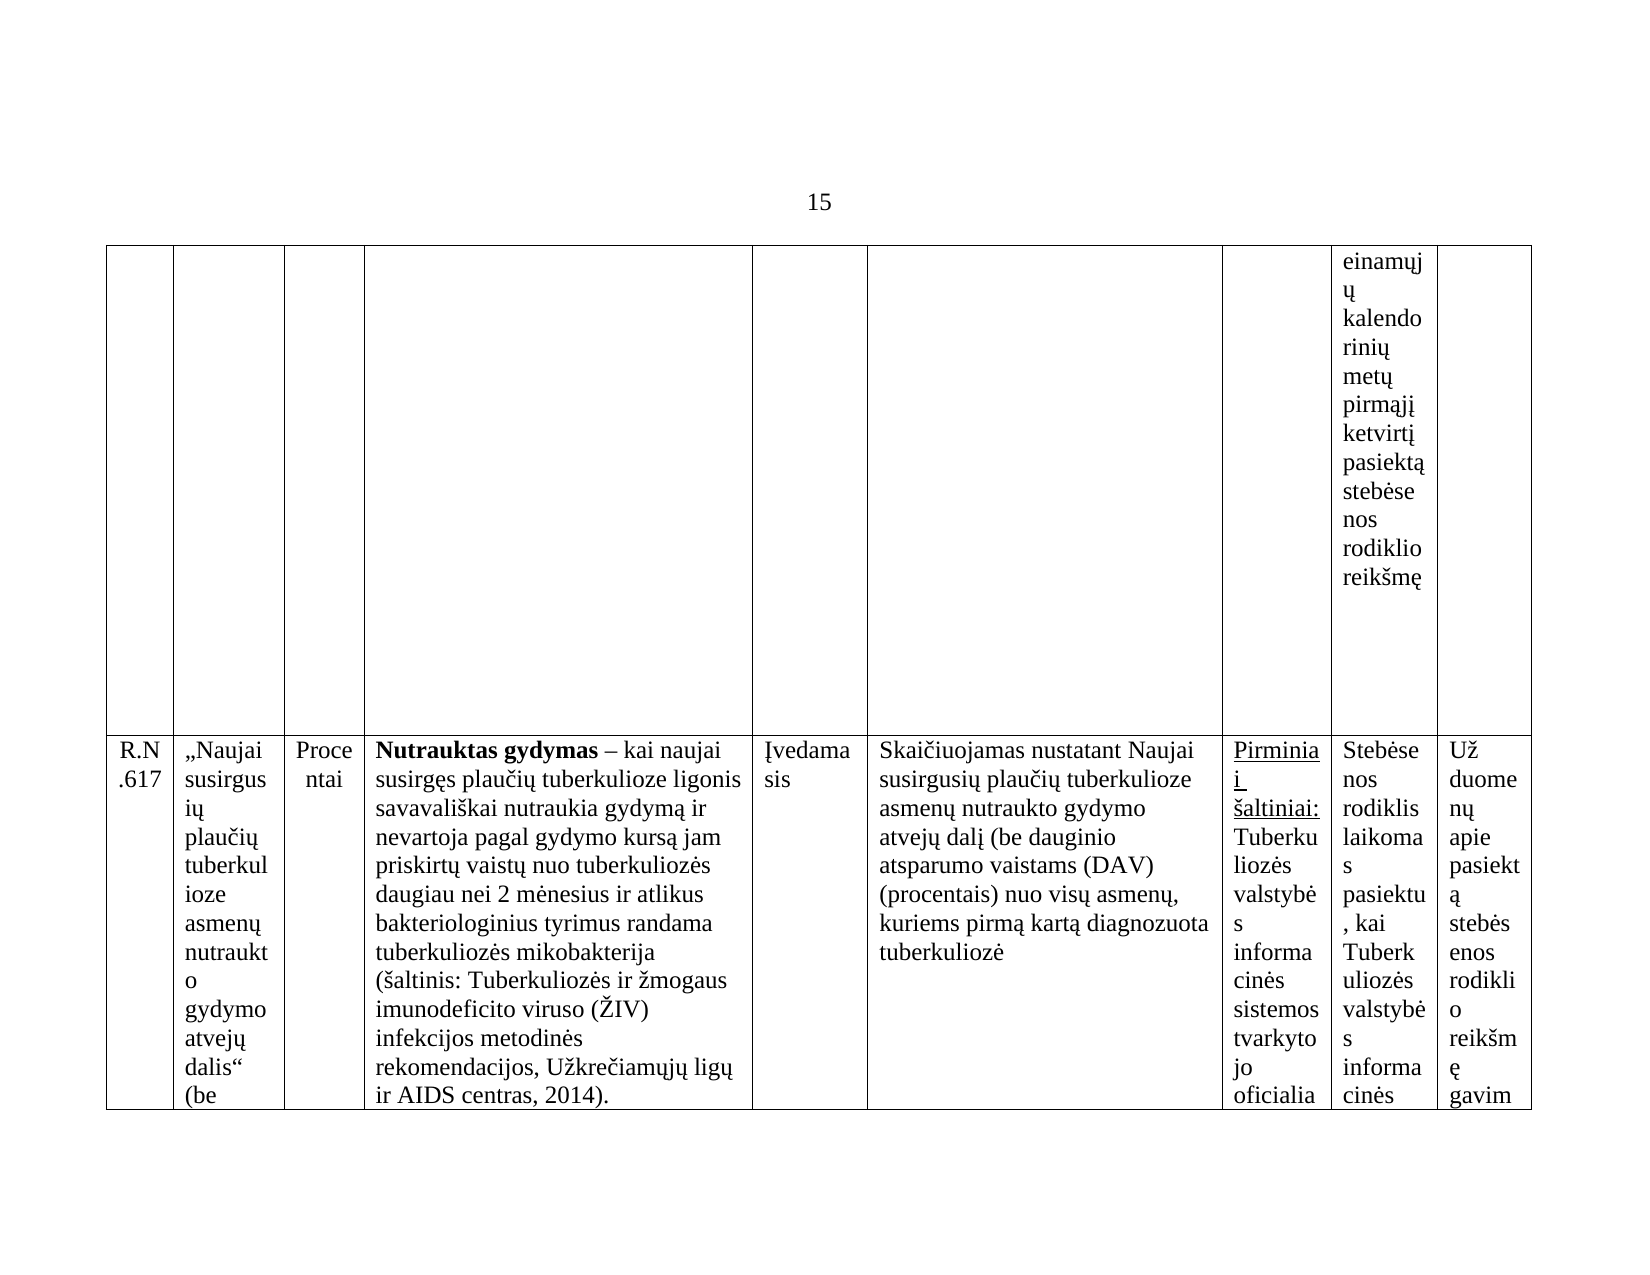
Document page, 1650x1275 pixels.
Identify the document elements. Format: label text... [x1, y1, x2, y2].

table_cell R.N.617 [107, 736, 173, 1109]
table_cell [753, 246, 867, 734]
table_cell [1438, 246, 1531, 734]
table_cell [365, 246, 752, 734]
table_cell Skaičiuojamas nustatant Naujai susirgusių plaučių tuberkulioze asmenų nutraukto gydymo atvejų dalį (be dauginio atsparumo vaistams (DAV) (procentais) nuo visų asmenų, kuriems pirmą kartą diagnozuota tuberkuliozė [868, 736, 1222, 1109]
table_cell [174, 246, 284, 734]
table_cell einamųjų kalendorinių metų pirmąjį ketvirtį pasiektą stebėsenos rodiklio reikšmę [1332, 246, 1437, 734]
table_cell Už duomenų apie pasiektą stebėsenos rodiklio reikšmę gavim [1438, 736, 1531, 1109]
table_cell Įvedamasis [753, 736, 867, 1109]
table_cell Nutrauktas gydymas – kai naujai susirgęs plaučių tuberkulioze ligonis savavališkai nutraukia gydymą ir nevartoja pagal gydymo kursą jam priskirtų vaistų nuo tuberkuliozės daugiau nei 2 mėnesius ir atlikus bakteriologinius tyrimus randama tuberkuliozės mikobakterija (šaltinis: Tuberkuliozės ir žmogaus imunodeficito viruso (ŽIV) infekcijos metodinės rekomendacijos, Užkrečiamųjų ligų ir AIDS centras, 2014). [365, 736, 752, 1109]
table_cell [868, 246, 1222, 734]
table_cell [1223, 246, 1331, 734]
table_cell [107, 246, 173, 734]
table_cell „Naujai susirgusių plaučių tuberkulioze asmenų nutraukto gydymo atvejų dalis“ (be [174, 736, 284, 1109]
table_cell [285, 246, 364, 734]
table_cell Procentai [285, 736, 364, 1109]
table_cell Stebėsenos rodiklis laikomas pasiektu, kai Tuberkuliozės valstybės informacinės [1332, 736, 1437, 1109]
table_cell Pirminiai šaltiniai: Tuberkuliozės valstybės informacinės sistemos tvarkytojo oficialia [1223, 736, 1331, 1109]
